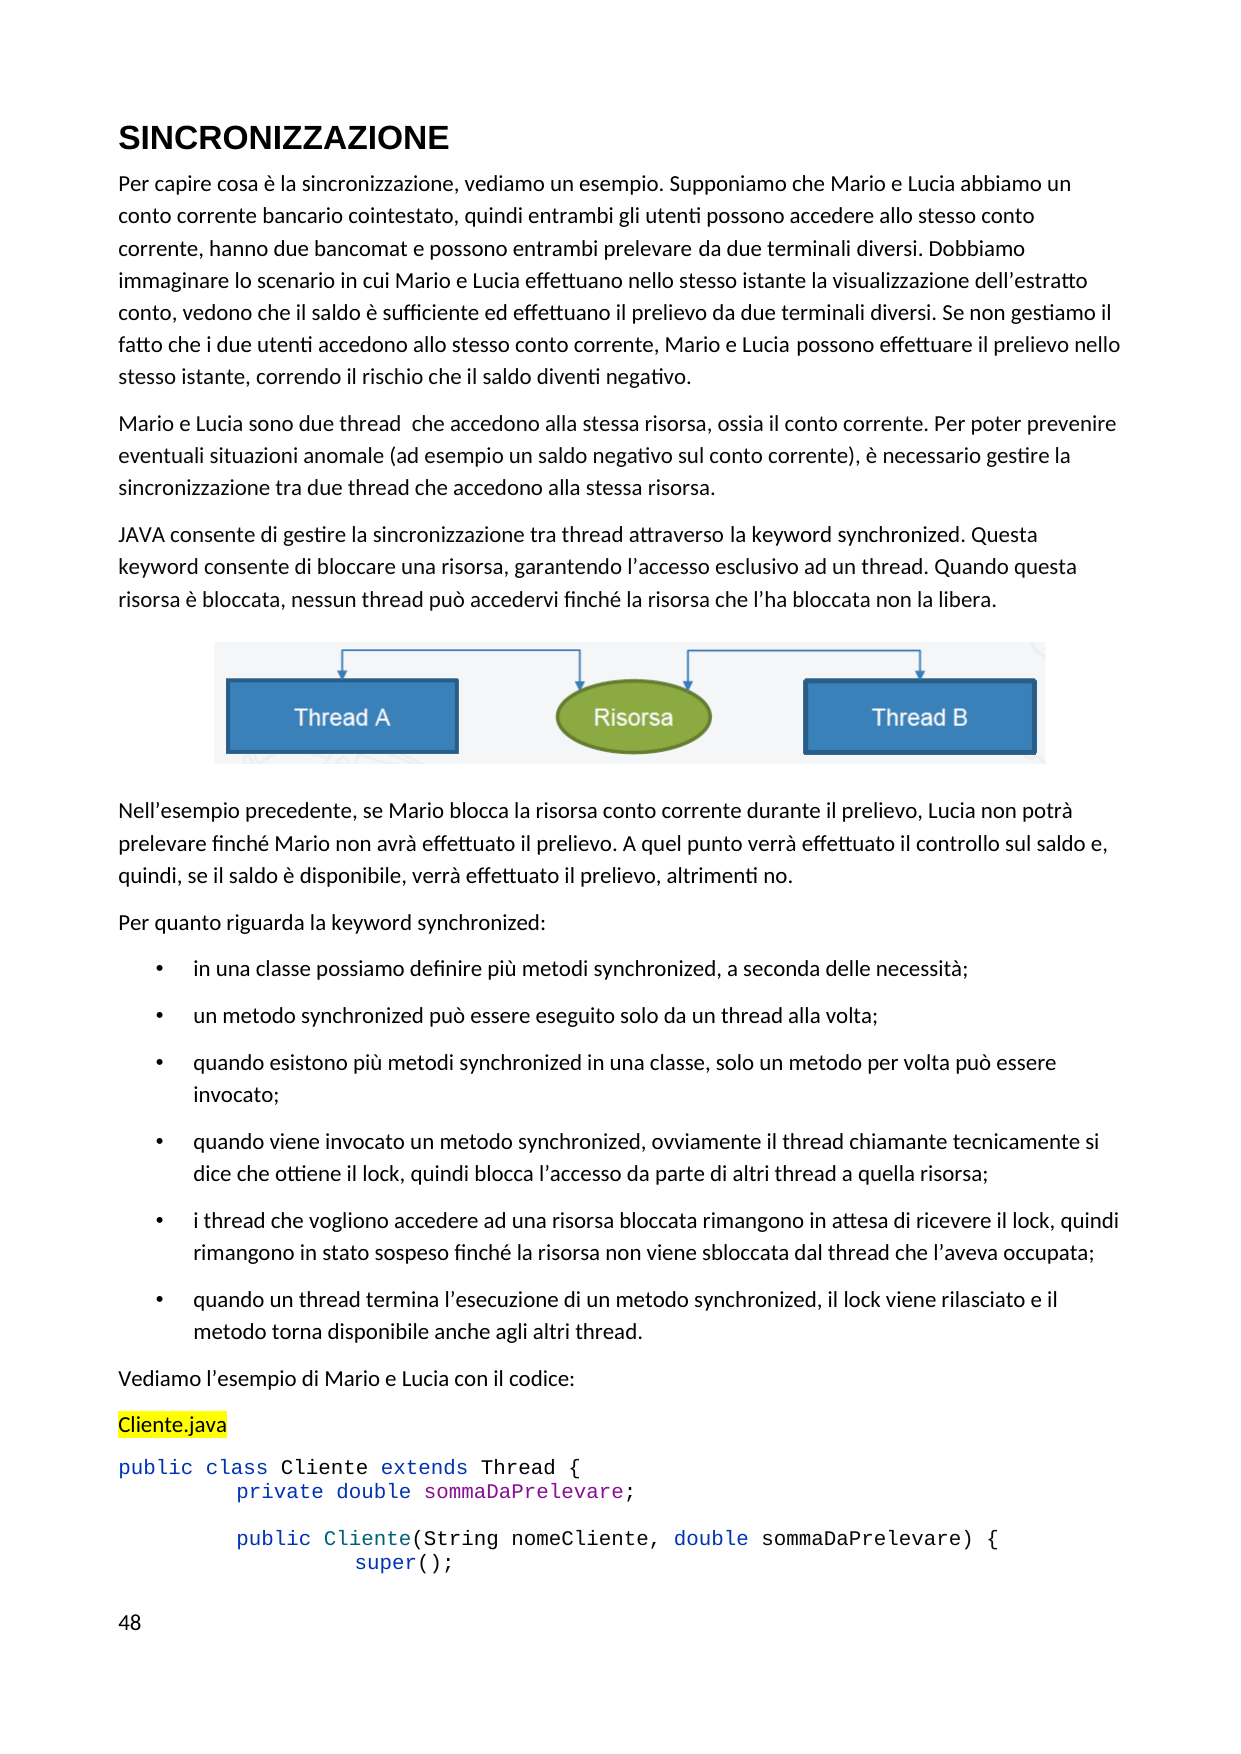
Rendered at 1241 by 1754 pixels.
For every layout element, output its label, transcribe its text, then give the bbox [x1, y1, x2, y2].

text public class Cliente extends Thread { private double sommaDaPrelevare; public Cliente(String nomeCliente, double sommaDaPrelevare) { super(); [118, 1457, 1122, 1576]
list i thread che vogliono accedere ad una risorsa bloccata rimangono in attesa di ricevere il lock, quindi rimangono in stato sospeso finché la risorsa non viene sbloccata dal thread che l’aveva occupata; [156, 1206, 1122, 1266]
list quando esistono più metodi synchronized in una classe, solo un metodo per volta può essere invocato; [156, 1048, 1122, 1108]
list quando viene invocato un metodo synchronized, ovviamente il thread chiamante tecnicamente si dice che ottiene il lock, quindi blocca l’accesso da parte di altri thread a quella risorsa; [156, 1127, 1122, 1187]
list quando un thread termina l’esecuzione di un metodo synchronized, il lock viene rilasciato e il metodo torna disponibile anche agli altri thread. [156, 1285, 1122, 1345]
list un metodo synchronized può essere eseguito solo da un thread alla volta; [156, 1001, 1122, 1029]
text Cliente.java [118, 1411, 1122, 1438]
text Per quanto riguarda la keyword synchronized: [118, 908, 1122, 936]
subtitle SINCRONIZZAZIONE [118, 118, 1122, 157]
text Per capire cosa è la sincronizzazione, vediamo un esempio. Supponiamo che Mario e Lucia abbiamo un conto corrente bancario cointestato, quindi entrambi gli utenti possono accedere allo stesso conto corrente, hanno due bancomat e possono entrambi prelevare da due terminali diversi. Dobbiamo immaginare lo scenario in cui Mario e Lucia effettuano nello stesso istante la visualizzazione dell’estratto conto, vedono che il saldo è sufficiente ed effettuano il prelievo da due terminali diversi. Se non gestiamo il fatto che i due utenti accedono allo stesso conto corrente, Mario e Lucia possono effettuare il prelievo nello stesso istante, correndo il rischio che il saldo diventi negativo. [118, 169, 1122, 390]
text Vediamo l’esempio di Mario e Lucia con il codice: [118, 1364, 1122, 1392]
text Mario e Lucia sono due thread che accedono alla stessa risorsa, ossia il conto corrente. Per poter prevenire eventuali situazioni anomale (ad esempio un saldo negativo sul conto corrente), è necessario gestire la sincronizzazione tra due thread che accedono alla stessa risorsa. [118, 409, 1122, 502]
list in una classe possiamo definire più metodi synchronized, a seconda delle necessità; [156, 954, 1122, 982]
picture [214, 642, 1046, 764]
text JAVA consente di gestire la sincronizzazione tra thread attraverso la keyword synchronized. Questa keyword consente di bloccare una risorsa, garantendo l’accesso esclusivo ad un thread. Quando questa risorsa è bloccata, nessun thread può accedervi finché la risorsa che l’ha bloccata non la libera. [118, 520, 1122, 613]
text Nell’esempio precedente, se Mario blocca la risorsa conto corrente durante il prelievo, Lucia non potrà prelevare finché Mario non avrà effettuato il prelievo. A quel punto verrà effettuato il controllo sul saldo e, quindi, se il saldo è disponibile, verrà effettuato il prelievo, altrimenti no. [118, 796, 1122, 889]
